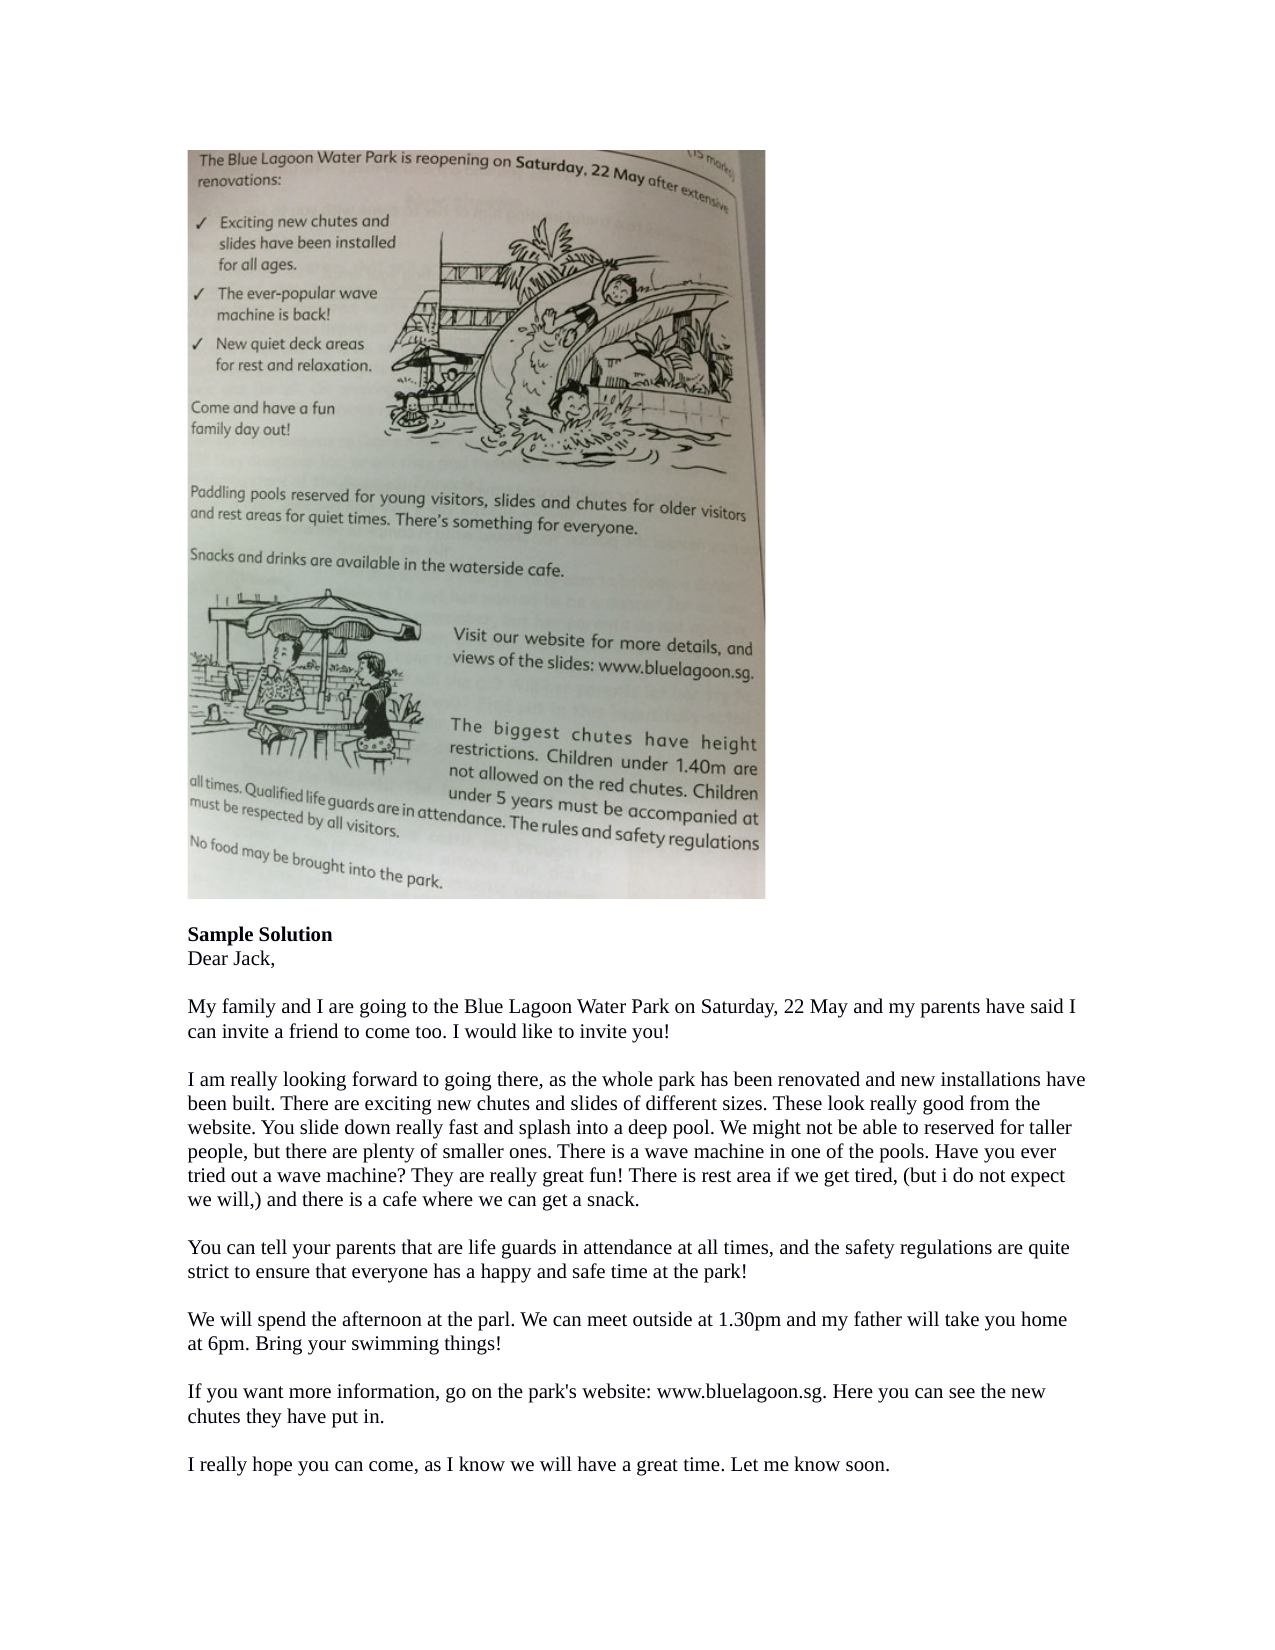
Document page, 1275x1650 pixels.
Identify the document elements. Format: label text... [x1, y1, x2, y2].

picture [187, 150, 766, 899]
text I am really looking forward to going there, as the whole park has been renovated and new installations have been built. There are exciting new chutes and slides of different sizes. These look really good from the website. You slide down really fast and splash into a deep pool. We might not be able to reserved for taller people, but there are plenty of smaller ones. There is a wave machine in one of the pools. Have you ever tried out a wave machine? They are really great fun! There is rest area if we get tired, (but i do not expect we will,) and there is a cafe where we can get a snack. [187, 1067, 1087, 1211]
text We will spend the afternoon at the parl. We can meet outside at 1.30pm and my father will take you home at 6pm. Bring your swimming things! [187, 1307, 1087, 1355]
text Dear Jack, [187, 946, 1087, 970]
text You can tell your parents that are life guards in attendance at all times, and the safety regulations are quite strict to ensure that everyone has a happy and safe time at the park! [187, 1235, 1087, 1283]
text I really hope you can come, as I know we will have a great time. Let me know soon. [187, 1452, 1087, 1476]
text My family and I are going to the Blue Lagoon Water Park on Saturday, 22 May and my parents have said I can invite a friend to come too. I would like to invite you! [187, 994, 1087, 1043]
text Sample Solution [187, 922, 1087, 946]
text If you want more information, go on the park's website: www.bluelagoon.sg. Here you can see the new chutes they have put in. [187, 1379, 1087, 1428]
